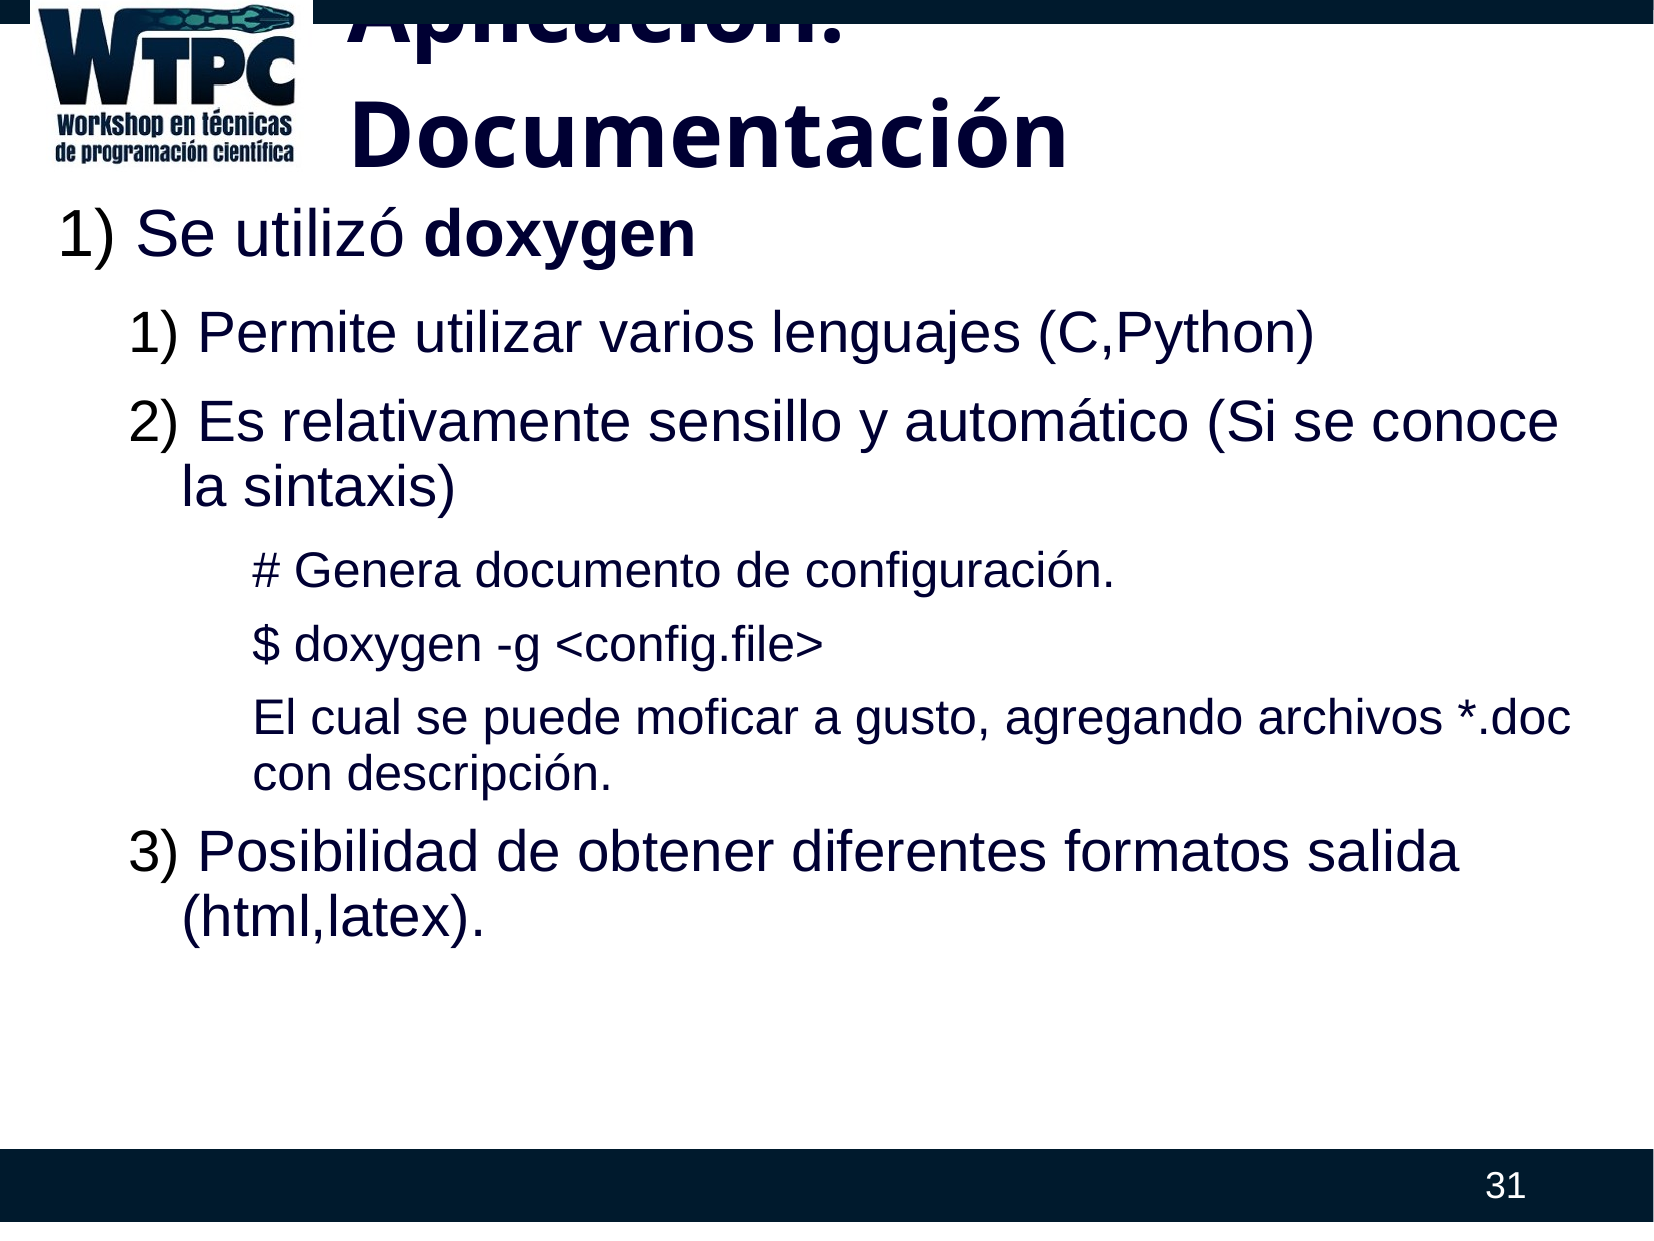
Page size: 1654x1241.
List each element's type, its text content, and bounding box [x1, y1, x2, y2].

list Se utilizó doxygen Permite utilizar varios lenguajes (C,Python) Es relativamente sensillo y automático (Si se conoce la sintaxis) # Genera documento de configuración. $ doxygen -g <config.file> El cual se puede moficar a gusto, agregando archivos *.doc con descripción. Posibilidad de obtener diferentes formatos salida (html,latex). [39, 195, 1617, 1106]
title Aplicacion: Documentación [347, 24, 1569, 125]
picture [0, 1149, 1654, 1223]
text_box [1470, 1156, 1654, 1228]
picture [0, 0, 1654, 175]
